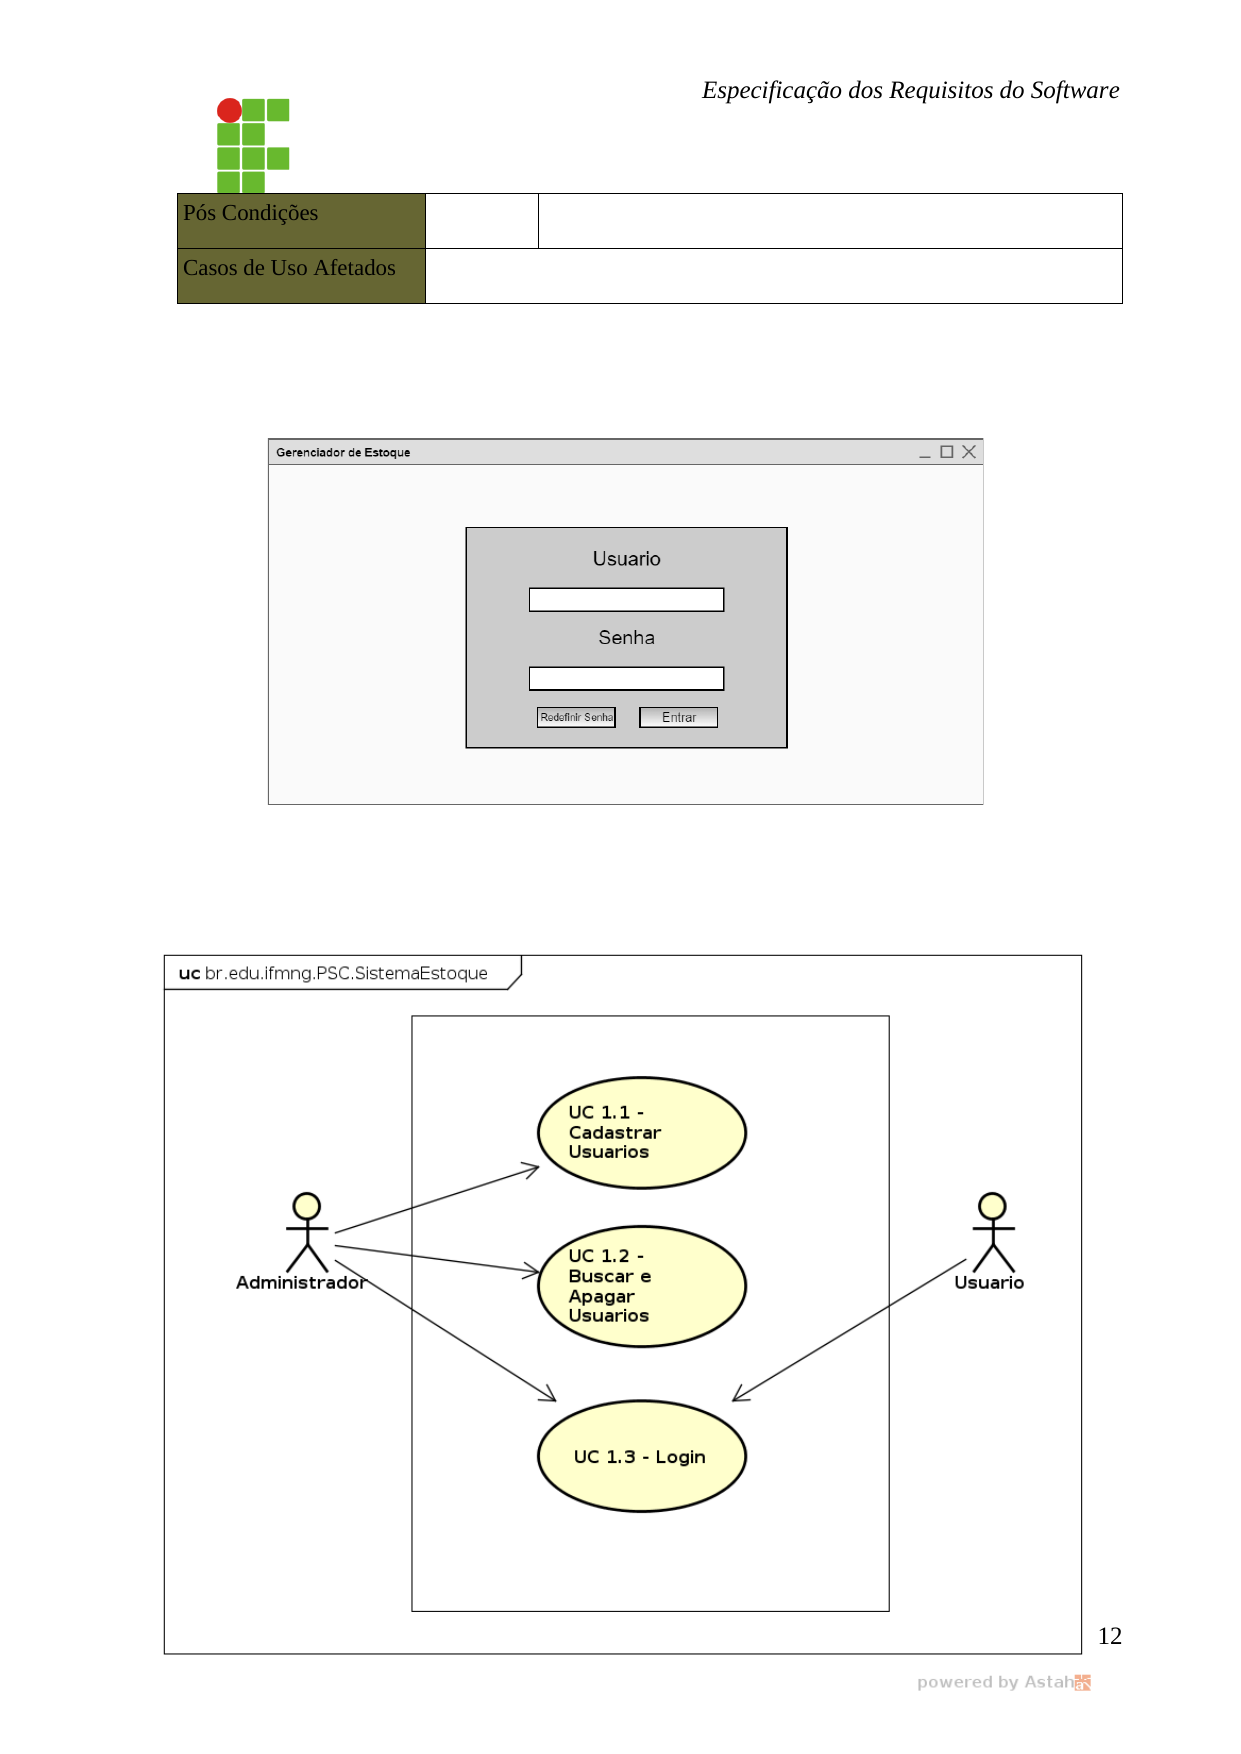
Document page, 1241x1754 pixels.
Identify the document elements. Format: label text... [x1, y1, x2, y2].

table_cell [426, 194, 538, 248]
table_cell Pós Condições [178, 194, 425, 248]
table_cell [539, 194, 1122, 248]
table_cell [426, 249, 1122, 303]
table_cell Casos de Uso Afetados [178, 249, 425, 303]
